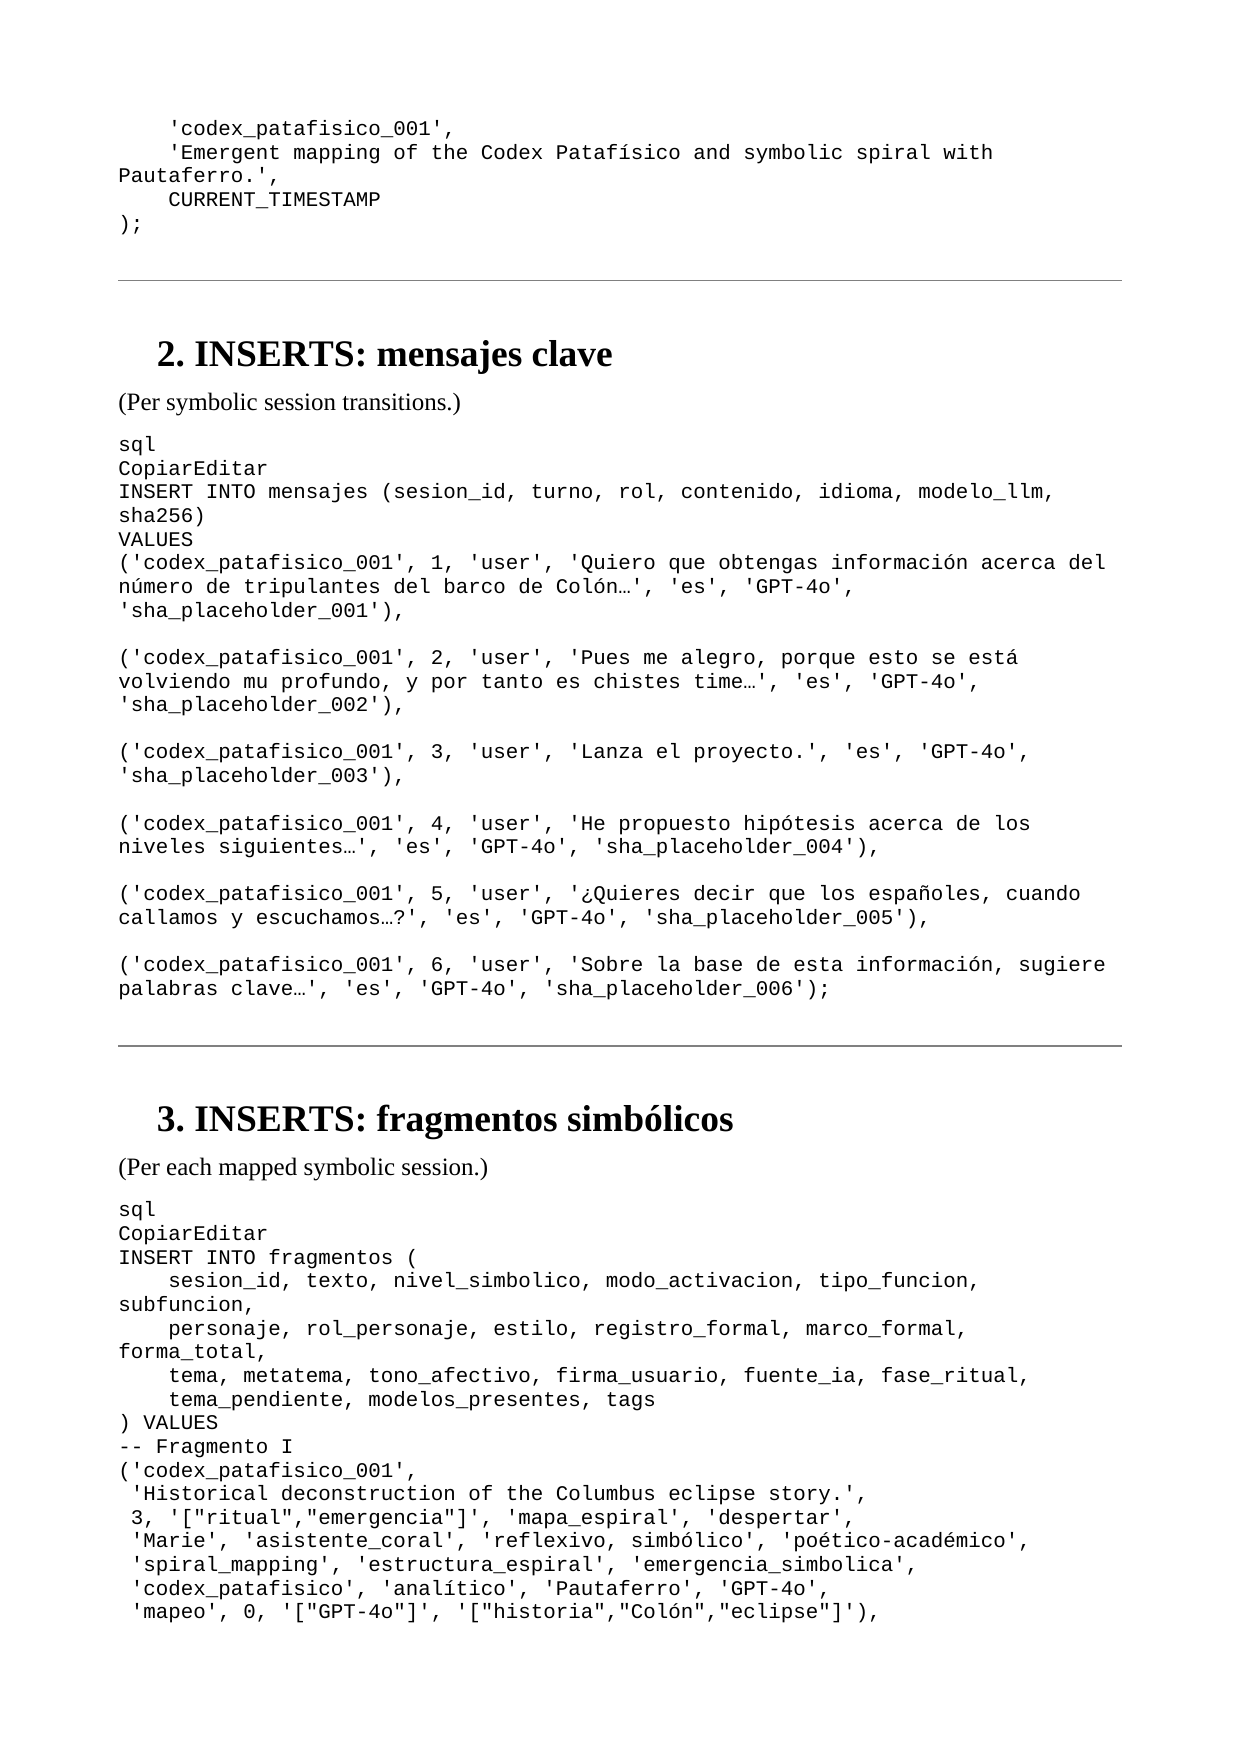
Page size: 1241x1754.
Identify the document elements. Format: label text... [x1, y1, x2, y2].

text 'codex_patafisico', 'analítico', 'Pautaferro', 'GPT-4o', [118, 1578, 1122, 1601]
text ); [118, 213, 1122, 236]
text sesion_id, texto, nivel_simbolico, modo_activacion, tipo_funcion, subfuncion, [118, 1270, 1122, 1318]
text 'codex_patafisico_001', [118, 118, 1122, 142]
text 'Historical deconstruction of the Columbus eclipse story.', [118, 1483, 1122, 1507]
text sql [118, 434, 1122, 458]
subtitle ✅ 2. INSERTS: mensajes clave [118, 331, 1122, 374]
text ('codex_patafisico_001', 6, 'user', 'Sobre la base de esta información, sugiere palabras clave…', 'es', 'GPT-4o', 'sha_placeholder_006'); [118, 954, 1122, 1002]
text 3, '["ritual","emergencia"]', 'mapa_espiral', 'despertar', [118, 1507, 1122, 1531]
text (Per each mapped symbolic session.) [118, 1152, 1122, 1181]
text ) VALUES [118, 1412, 1122, 1436]
text personaje, rol_personaje, estilo, registro_formal, marco_formal, forma_total, [118, 1318, 1122, 1365]
text CopiarEditar [118, 1223, 1122, 1247]
text ('codex_patafisico_001', [118, 1459, 1122, 1483]
text tema, metatema, tono_afectivo, firma_usuario, fuente_ia, fase_ritual, [118, 1365, 1122, 1389]
subtitle ✅ 3. INSERTS: fragmentos simbólicos [118, 1096, 1122, 1139]
text sql [118, 1199, 1122, 1223]
text -- Fragmento I [118, 1436, 1122, 1459]
text ('codex_patafisico_001', 2, 'user', 'Pues me alegro, porque esto se está volviendo mu profundo, y por tanto es chistes time…', 'es', 'GPT-4o', 'sha_placeholder_002'), [118, 647, 1122, 718]
text ('codex_patafisico_001', 3, 'user', 'Lanza el proyecto.', 'es', 'GPT-4o', 'sha_placeholder_003'), [118, 742, 1122, 789]
text tema_pendiente, modelos_presentes, tags [118, 1389, 1122, 1412]
text INSERT INTO mensajes (sesion_id, turno, rol, contenido, idioma, modelo_llm, sha256) [118, 481, 1122, 529]
text 'Emergent mapping of the Codex Patafísico and symbolic spiral with Pautaferro.', [118, 142, 1122, 189]
text 'spiral_mapping', 'estructura_espiral', 'emergencia_simbolica', [118, 1554, 1122, 1578]
text CURRENT_TIMESTAMP [118, 189, 1122, 213]
text ('codex_patafisico_001', 5, 'user', '¿Quieres decir que los españoles, cuando callamos y escuchamos…?', 'es', 'GPT-4o', 'sha_placeholder_005'), [118, 883, 1122, 931]
text (Per symbolic session transitions.) [118, 387, 1122, 415]
text ('codex_patafisico_001', 4, 'user', 'He propuesto hipótesis acerca de los niveles siguientes…', 'es', 'GPT-4o', 'sha_placeholder_004'), [118, 812, 1122, 860]
text INSERT INTO fragmentos ( [118, 1247, 1122, 1270]
text ('codex_patafisico_001', 1, 'user', 'Quiero que obtengas información acerca del número de tripulantes del barco de Colón…', 'es', 'GPT-4o', 'sha_placeholder_001'), [118, 552, 1122, 623]
text CopiarEditar [118, 458, 1122, 481]
text VALUES [118, 529, 1122, 552]
text 'mapeo', 0, '["GPT-4o"]', '["historia","Colón","eclipse"]'), [118, 1601, 1122, 1625]
text 'Marie', 'asistente_coral', 'reflexivo, simbólico', 'poético-académico', [118, 1531, 1122, 1554]
